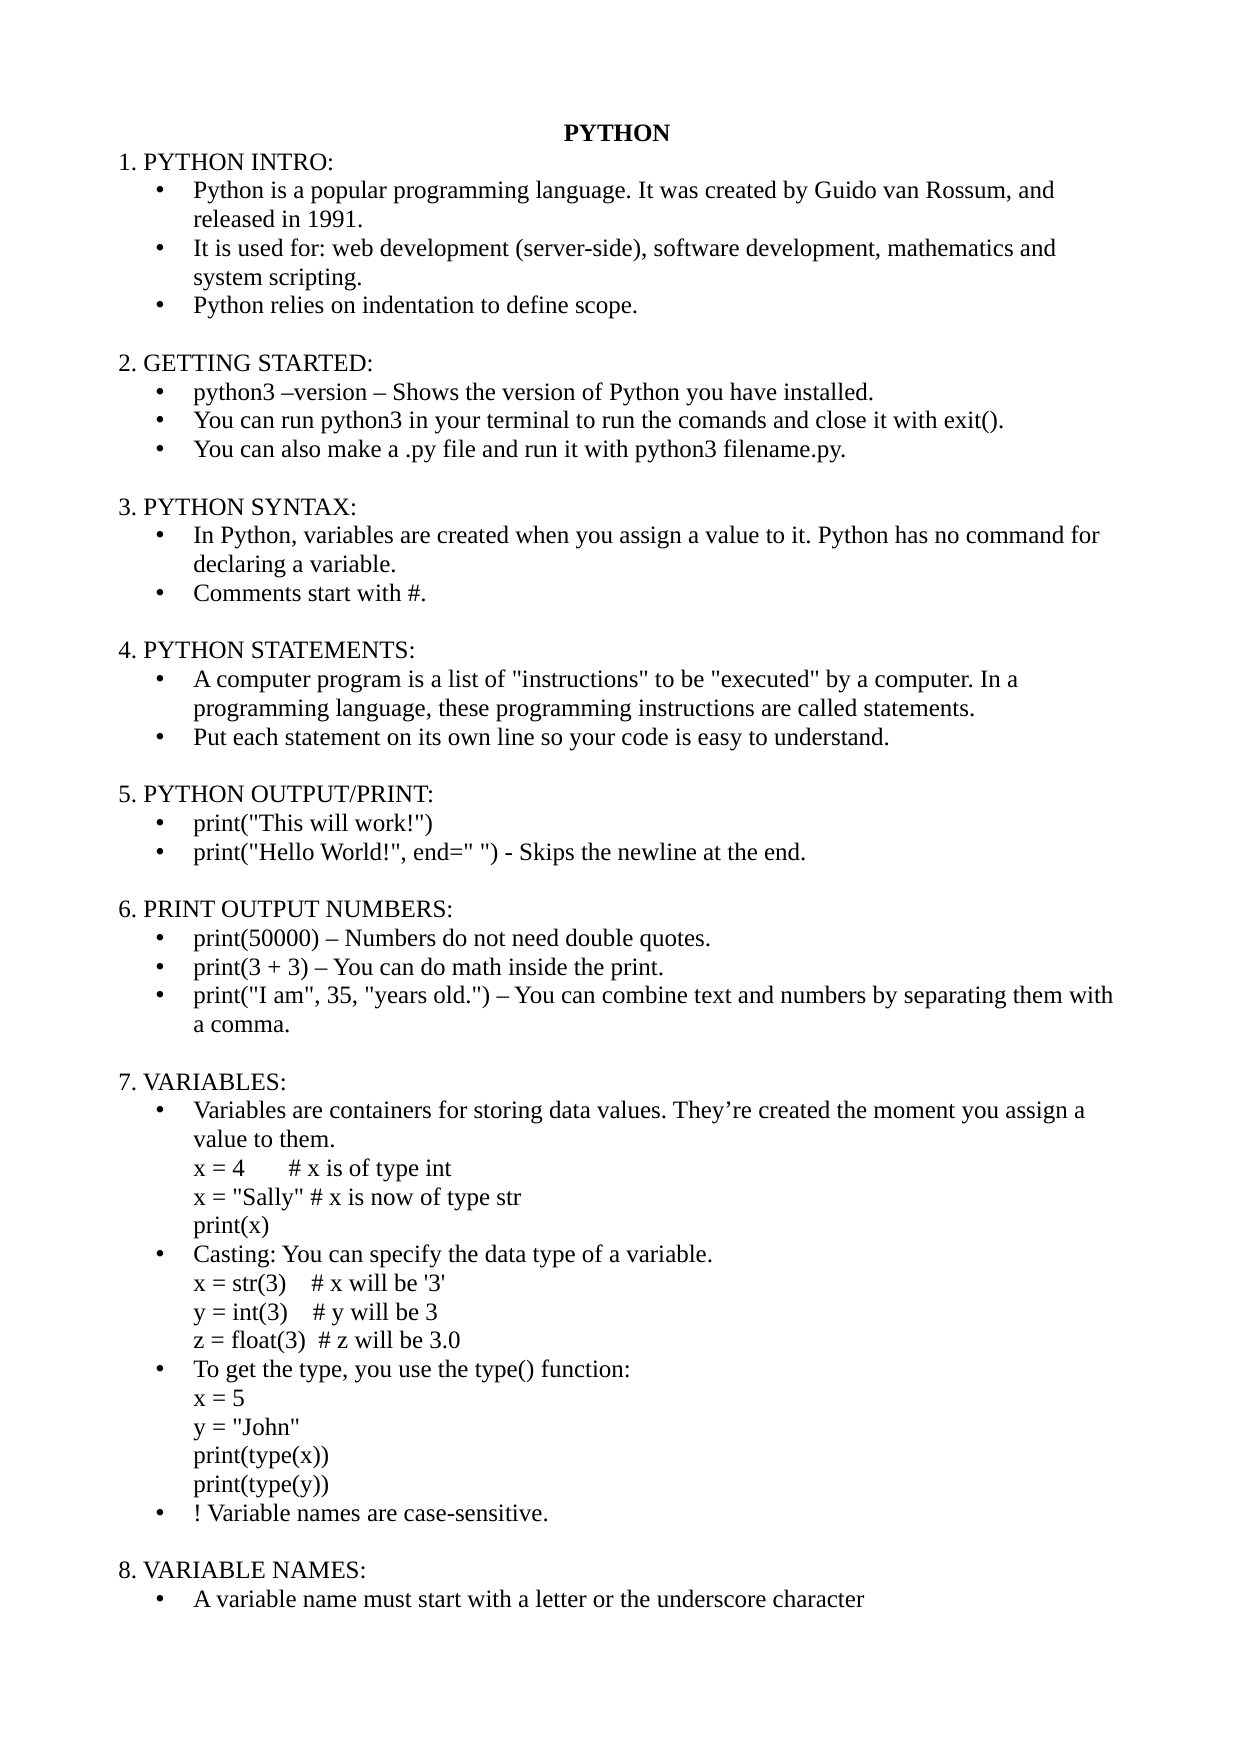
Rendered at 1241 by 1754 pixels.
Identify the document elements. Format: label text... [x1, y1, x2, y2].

text 6. PRINT OUTPUT NUMBERS: [118, 894, 1122, 923]
list Comments start with #. [156, 578, 1122, 607]
list python3 –version – Shows the version of Python you have installed. [156, 377, 1122, 406]
list A variable name must start with a letter or the underscore character [156, 1584, 1122, 1613]
text 2. GETTING STARTED: [118, 348, 1122, 377]
list print(50000) – Numbers do not need double quotes. [156, 923, 1122, 952]
list print(3 + 3) – You can do math inside the print. [156, 952, 1122, 981]
list Variables are containers for storing data values. They’re created the moment you assign a value to them. [156, 1096, 1122, 1153]
list print(type(y)) [156, 1469, 1122, 1498]
list Casting: You can specify the data type of a variable. [156, 1239, 1122, 1268]
text 1. PYTHON INTRO: [118, 147, 1122, 176]
list print("I am", 35, "years old.") – You can combine text and numbers by separating them with a comma. [156, 981, 1122, 1038]
list To get the type, you use the type() function: [156, 1354, 1122, 1383]
list You can also make a .py file and run it with python3 filename.py. [156, 434, 1122, 463]
list In Python, variables are created when you assign a value to it. Python has no command for declaring a variable. [156, 521, 1122, 578]
list ! Variable names are case-sensitive. [156, 1498, 1122, 1527]
list You can run python3 in your terminal to run the comands and close it with exit(). [156, 406, 1122, 434]
text 3. PYTHON SYNTAX: [118, 492, 1122, 521]
list y = "John" [156, 1412, 1122, 1441]
list print(type(x)) [156, 1441, 1122, 1469]
list It is used for: web development (server-side), software development, mathematics and system scripting. [156, 233, 1122, 291]
list y = int(3) # y will be 3 [156, 1297, 1122, 1326]
text 8. VARIABLE NAMES: [118, 1556, 1122, 1584]
list x = "Sally" # x is now of type str [156, 1182, 1122, 1211]
list x = str(3) # x will be '3' [156, 1268, 1122, 1297]
list x = 5 [156, 1383, 1122, 1412]
list print("This will work!") [156, 808, 1122, 837]
list A computer program is a list of "instructions" to be "executed" by a computer. In a programming language, these programming instructions are called statements. [156, 664, 1122, 722]
text 5. PYTHON OUTPUT/PRINT: [118, 779, 1122, 808]
list z = float(3) # z will be 3.0 [156, 1326, 1122, 1354]
list Python relies on indentation to define scope. [156, 291, 1122, 319]
list Python is a popular programming language. It was created by Guido van Rossum, and released in 1991. [156, 176, 1122, 233]
text 7. VARIABLES: [118, 1067, 1122, 1096]
list x = 4 # x is of type int [156, 1153, 1122, 1182]
list print(x) [156, 1211, 1122, 1239]
list Put each statement on its own line so your code is easy to understand. [156, 722, 1122, 751]
text 4. PYTHON STATEMENTS: [118, 636, 1122, 664]
list print("Hello World!", end=" ") - Skips the newline at the end. [156, 837, 1122, 866]
text PYTHON [118, 118, 1122, 147]
